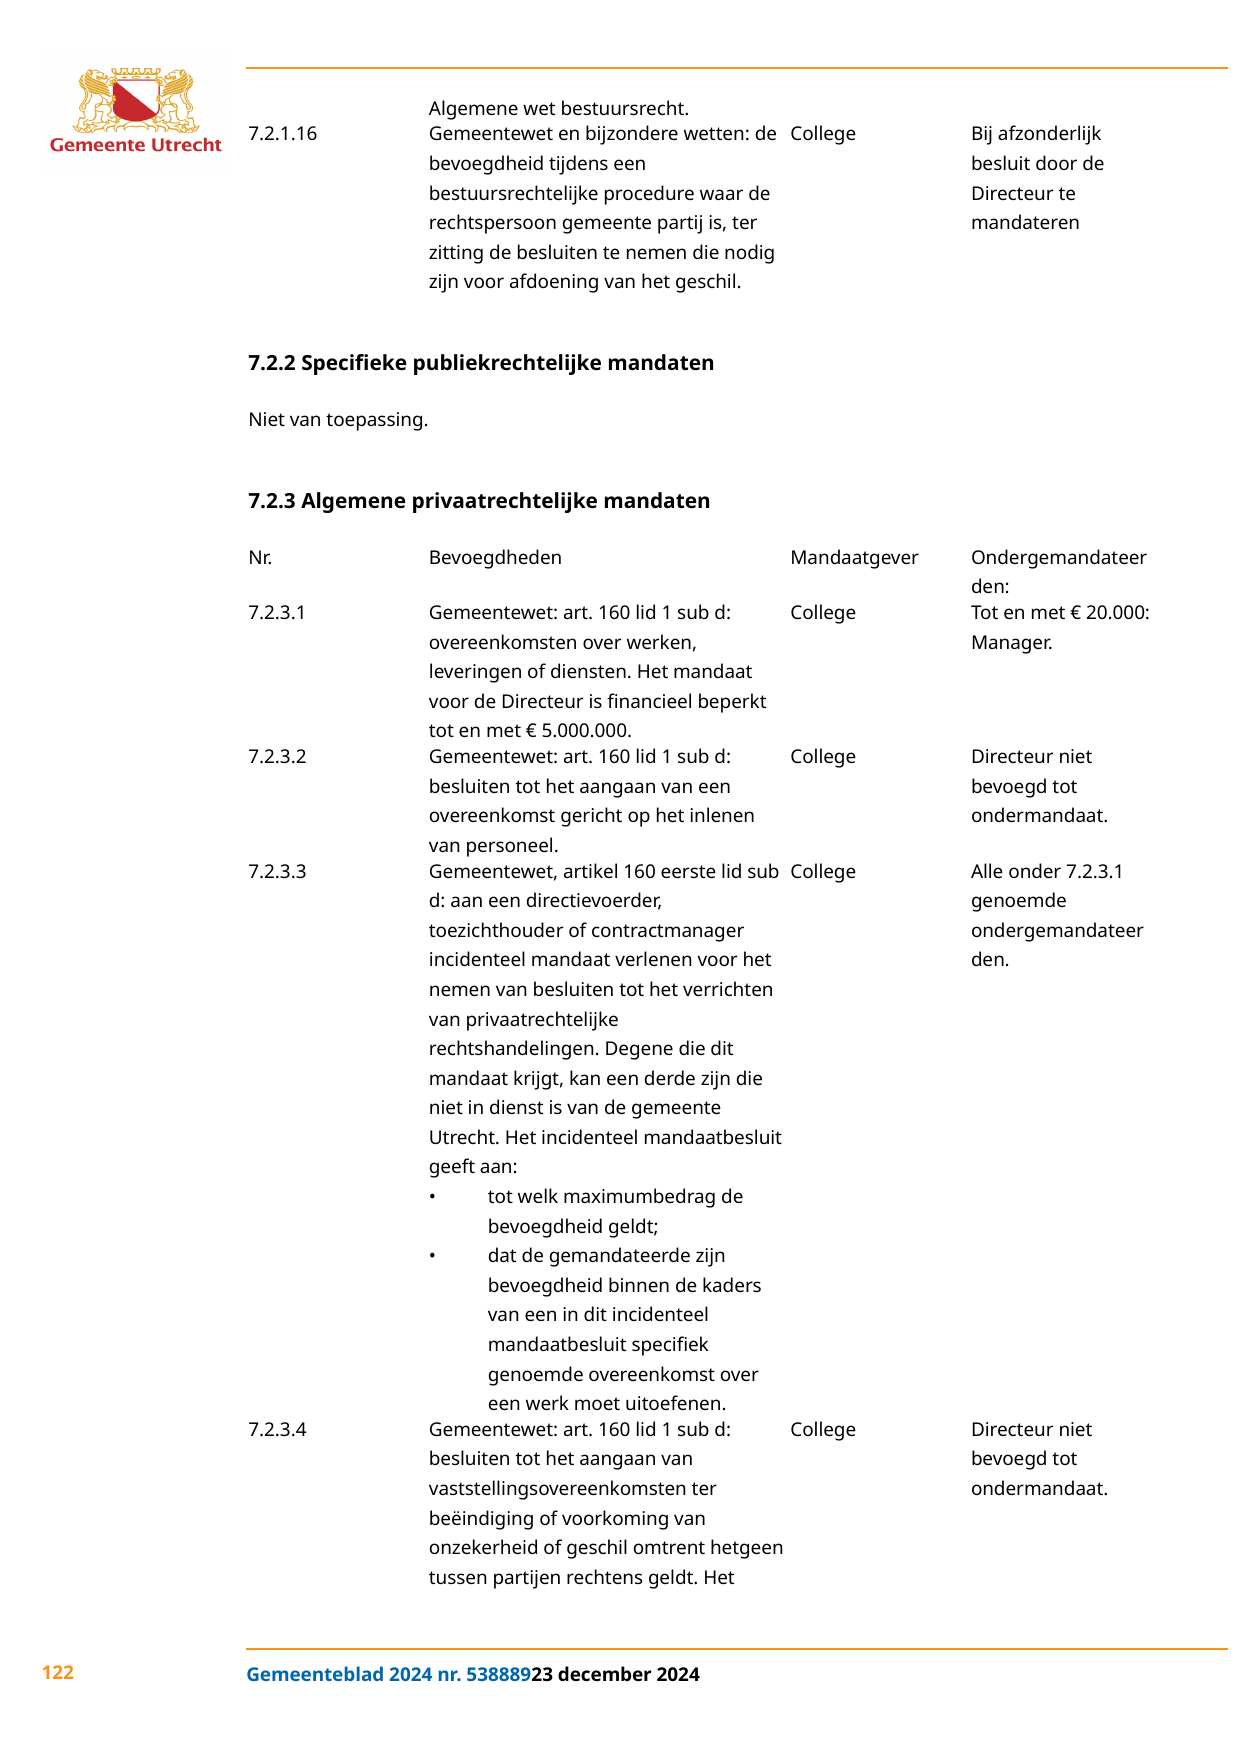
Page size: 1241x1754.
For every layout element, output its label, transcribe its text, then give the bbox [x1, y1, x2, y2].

table_cell [790, 95, 971, 121]
table_cell College [790, 1416, 971, 1590]
table_cell Directeur niet bevoegd tot ondermandaat. [971, 1416, 1152, 1590]
table_cell College [790, 121, 971, 294]
table_cell 7.2.3.4 [248, 1416, 429, 1590]
table_cell [248, 95, 429, 121]
table_cell Gemeentewet, artikel 160 eerste lid sub d: aan een directievoerder, toezichthouder of contractmanager incidenteel mandaat verlenen voor het nemen van besluiten tot het verrichten van privaatrechtelijke rechtshandelingen. Degene die dit mandaat krijgt, kan een derde zijn die niet in dienst is van de gemeente Utrecht. Het incidenteel mandaatbesluit geeft aan: tot welk maximumbedrag de bevoegdheid geldt; dat de gemandateerde zijn bevoegdheid binnen de kaders van een in dit incidenteel mandaatbesluit specifiek genoemde overeenkomst over een werk moet uitoefenen. [429, 858, 790, 1416]
text Niet van toepassing. [248, 406, 1152, 432]
table_cell College [790, 858, 971, 1416]
table_cell Gemeentewet: art. 160 lid 1 sub d: besluiten tot het aangaan van een overeenkomst gericht op het inlenen van personeel. [429, 743, 790, 858]
table_cell 7.2.3.3 [248, 858, 429, 1416]
table_cell [971, 95, 1152, 121]
table_cell Tot en met € 20.000: Manager. [971, 599, 1152, 743]
table_header Ondergemandateerden: [971, 544, 1152, 599]
table_cell College [790, 743, 971, 858]
table_header Mandaatgever [790, 544, 971, 599]
table_cell Gemeentewet: art. 160 lid 1 sub d: overeenkomsten over werken, leveringen of diensten. Het mandaat voor de Directeur is financieel beperkt tot en met € 5.000.000. [429, 599, 790, 743]
text 7.2.2 Specifieke publiekrechtelijke mandaten [248, 348, 1152, 376]
text 7.2.3 Algemene privaatrechtelijke mandaten [248, 486, 1152, 514]
table_cell Algemene wet bestuursrecht. [429, 95, 790, 121]
table_cell 7.2.3.2 [248, 743, 429, 858]
table_cell 7.2.3.1 [248, 599, 429, 743]
table_cell College [790, 599, 971, 743]
table_cell Gemeentewet: art. 160 lid 1 sub d: besluiten tot het aangaan van vaststellingsovereenkomsten ter beëindiging of voorkoming van onzekerheid of geschil omtrent hetgeen tussen partijen rechtens geldt. Het [429, 1416, 790, 1590]
table_header Nr. [248, 544, 429, 599]
table_cell Gemeentewet en bijzondere wetten: de bevoegdheid tijdens een bestuursrechtelijke procedure waar de rechtspersoon gemeente partij is, ter zitting de besluiten te nemen die nodig zijn voor afdoening van het geschil. [429, 121, 790, 294]
table_header Bevoegdheden [429, 544, 790, 599]
table_cell Directeur niet bevoegd tot ondermandaat. [971, 743, 1152, 858]
picture [41, 47, 231, 172]
table_cell Bij afzonderlijk besluit door de Directeur te mandateren [971, 121, 1152, 294]
table_cell Alle onder 7.2.3.1 genoemde ondergemandateerden. [971, 858, 1152, 1416]
table_cell 7.2.1.16 [248, 121, 429, 294]
